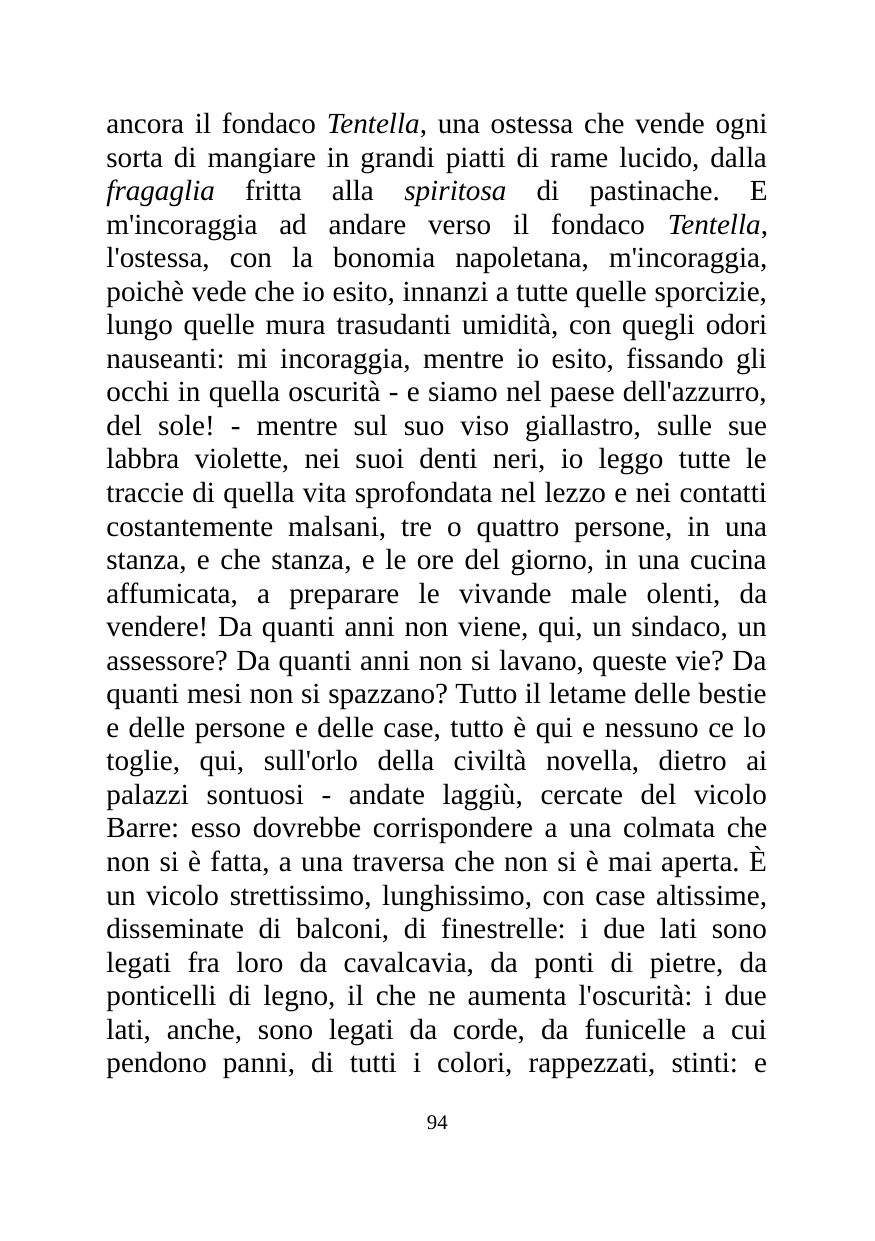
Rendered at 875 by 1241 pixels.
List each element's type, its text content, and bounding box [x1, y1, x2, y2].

text ancora il fondaco Tentella, una ostessa che vende ogni sorta di mangiare in grandi piatti di rame lucido, dalla fragaglia fritta alla spiritosa di pastinache. E m'incoraggia ad andare verso il fondaco Tentella, l'ostessa, con la bonomia napoletana, m'incoraggia, poichè vede che io esito, innanzi a tutte quelle sporcizie, lungo quelle mura trasudanti umidità, con quegli odori nauseanti: mi incoraggia, mentre io esito, fissando gli occhi in quella oscurità - e siamo nel paese dell'azzurro, del sole! - mentre sul suo viso giallastro, sulle sue labbra violette, nei suoi denti neri, io leggo tutte le traccie di quella vita sprofondata nel lezzo e nei contatti costantemente malsani, tre o quattro persone, in una stanza, e che stanza, e le ore del giorno, in una cucina affumicata, a preparare le vivande male olenti, da vendere! Da quanti anni non viene, qui, un sindaco, un assessore? Da quanti anni non si lavano, queste vie? Da quanti mesi non si spazzano? Tutto il letame delle bestie e delle persone e delle case, tutto è qui e nessuno ce lo toglie, qui, sull'orlo della civiltà novella, dietro ai palazzi sontuosi - andate laggiù, cercate del vicolo Barre: esso dovrebbe corrispondere a una colmata che non si è fatta, a una traversa che non si è mai aperta. È un vicolo strettissimo, lunghissimo, con case altissime, disseminate di balconi, di finestrelle: i due lati sono legati fra loro da cavalcavia, da ponti di pietre, da ponticelli di legno, il che ne aumenta l'oscurità: i due lati, anche, sono legati da corde, da funicelle a cui pendono panni, di tutti i colori, rappezzati, stinti: e [106, 106, 768, 1079]
